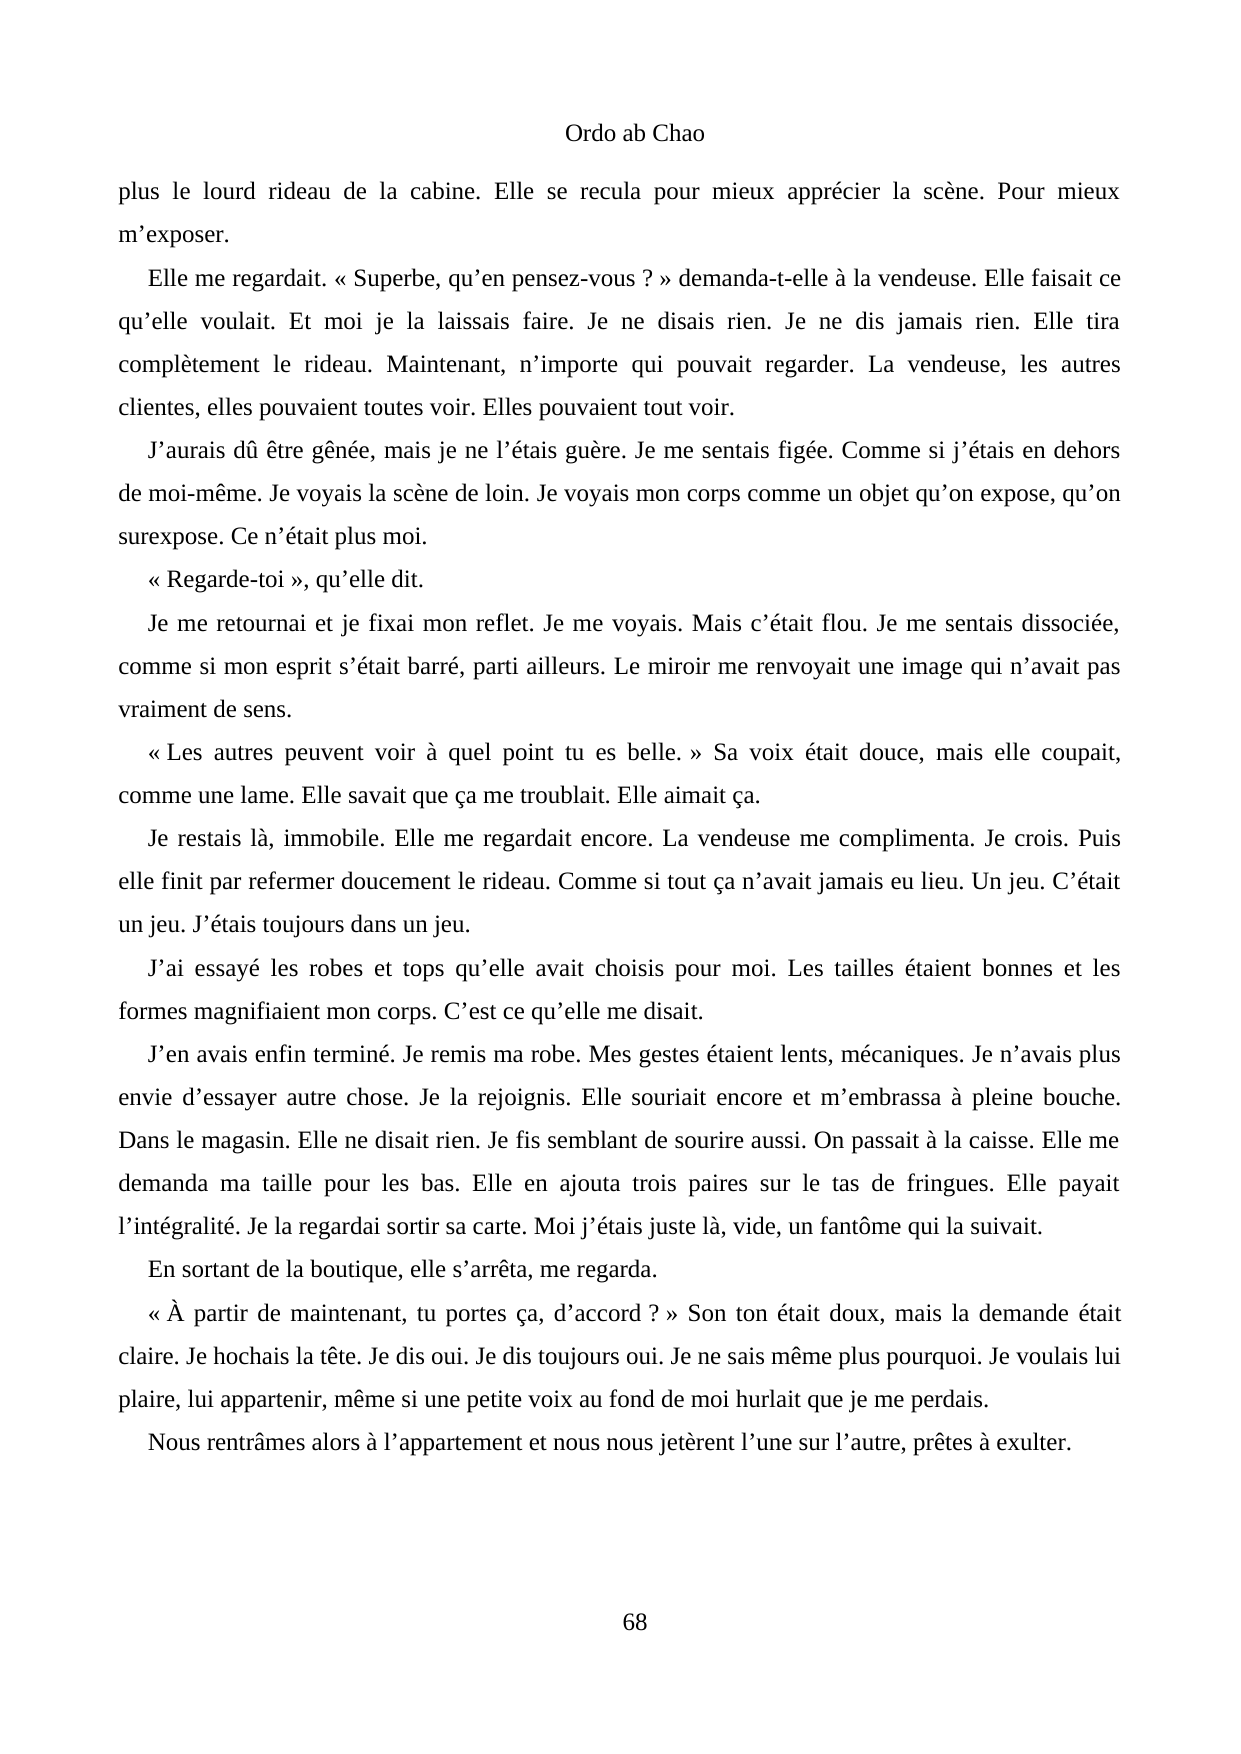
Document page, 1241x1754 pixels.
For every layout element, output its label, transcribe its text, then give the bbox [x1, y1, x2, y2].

text J’en avais enfin terminé. Je remis ma robe. Mes gestes étaient lents, mécaniques. Je n’avais plus envie d’essayer autre chose. Je la rejoignis. Elle souriait encore et m’embrassa à pleine bouche. Dans le magasin. Elle ne disait rien. Je fis semblant de sourire aussi. On passait à la caisse. Elle me demanda ma taille pour les bas. Elle en ajouta trois paires sur le tas de fringues. Elle payait l’intégralité. Je la regardai sortir sa carte. Moi j’étais juste là, vide, un fantôme qui la suivait. [118, 1039, 1122, 1240]
text J’aurais dû être gênée, mais je ne l’étais guère. Je me sentais figée. Comme si j’étais en dehors de moi-même. Je voyais la scène de loin. Je voyais mon corps comme un objet qu’on expose, qu’on surexpose. Ce n’était plus moi. [118, 435, 1122, 550]
text « À partir de maintenant, tu portes ça, d’accord ? » Son ton était doux, mais la demande était claire. Je hochais la tête. Je dis oui. Je dis toujours oui. Je ne sais même plus pourquoi. Je voulais lui plaire, lui appartenir, même si une petite voix au fond de moi hurlait que je me perdais. [118, 1298, 1122, 1413]
text Elle me regardait. « Superbe, qu’en pensez-vous ? » demanda-t-elle à la vendeuse. Elle faisait ce qu’elle voulait. Et moi je la laissais faire. Je ne disais rien. Je ne dis jamais rien. Elle tira complètement le rideau. Maintenant, n’importe qui pouvait regarder. La vendeuse, les autres clientes, elles pouvaient toutes voir. Elles pouvaient tout voir. [118, 263, 1122, 421]
text Nous rentrâmes alors à l’appartement et nous nous jetèrent l’une sur l’autre, prêtes à exulter. [118, 1427, 1122, 1456]
text J’ai essayé les robes et tops qu’elle avait choisis pour moi. Les tailles étaient bonnes et les formes magnifiaient mon corps. C’est ce qu’elle me disait. [118, 953, 1122, 1024]
text Je me retournai et je fixai mon reflet. Je me voyais. Mais c’était flou. Je me sentais dissociée, comme si mon esprit s’était barré, parti ailleurs. Le miroir me renvoyait une image qui n’avait pas vraiment de sens. [118, 608, 1122, 723]
text plus le lourd rideau de la cabine. Elle se recula pour mieux apprécier la scène. Pour mieux m’exposer. [118, 176, 1122, 248]
text « Regarde-toi », qu’elle dit. [118, 564, 1122, 593]
text Je restais là, immobile. Elle me regardait encore. La vendeuse me complimenta. Je crois. Puis elle finit par refermer doucement le rideau. Comme si tout ça n’avait jamais eu lieu. Un jeu. C’était un jeu. J’étais toujours dans un jeu. [118, 823, 1122, 938]
text « Les autres peuvent voir à quel point tu es belle. » Sa voix était douce, mais elle coupait, comme une lame. Elle savait que ça me troublait. Elle aimait ça. [118, 737, 1122, 809]
text En sortant de la boutique, elle s’arrêta, me regarda. [118, 1254, 1122, 1283]
